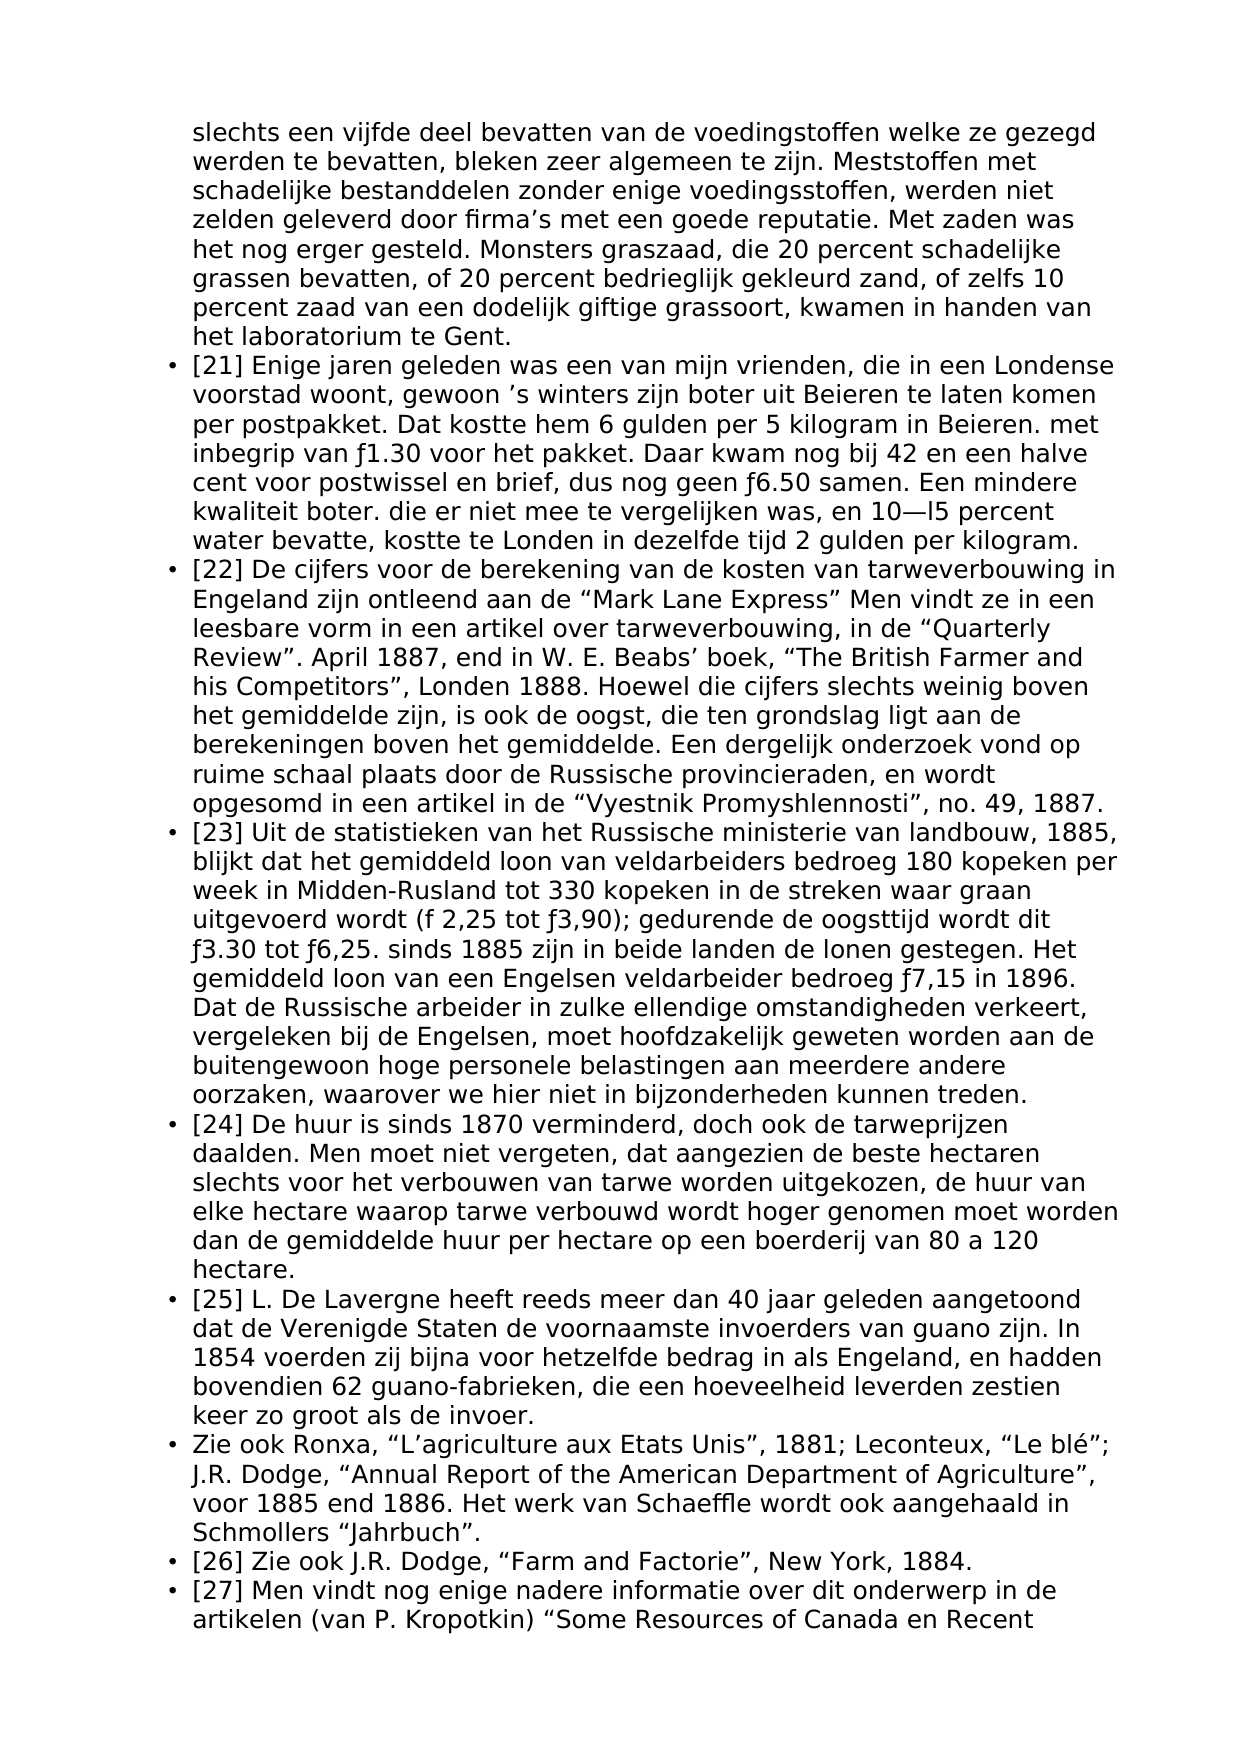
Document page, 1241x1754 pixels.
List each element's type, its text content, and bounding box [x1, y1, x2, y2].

list Zie ook Ronxa, “L’agriculture aux Etats Unis”, 1881; Leconteux, “Le blé”; J.R. Dodge, “Annual Report of the American Department of Agriculture”, voor 1885 end 1886. Het werk van Schaeffle wordt ook aangehaald in Schmollers “Jahrbuch”. [177, 1431, 1122, 1547]
list [25] L. De Lavergne heeft reeds meer dan 40 jaar geleden aangetoond dat de Verenigde Staten de voornaamste invoerders van guano zijn. In 1854 voerden zij bijna voor hetzelfde bedrag in als Engeland, en hadden bovendien 62 guano-fabrieken, die een hoeveelheid leverden zestien keer zo groot als de invoer. [177, 1285, 1122, 1431]
list [23] Uit de statistieken van het Russische ministerie van landbouw, 1885, blijkt dat het gemiddeld loon van veldarbeiders bedroeg 180 kopeken per week in Midden-Rusland tot 330 kopeken in de streken waar graan uitgevoerd wordt (f 2,25 tot ƒ3,90); gedurende de oogsttijd wordt dit ƒ3.30 tot ƒ6,25. sinds 1885 zijn in beide landen de lonen gestegen. Het gemiddeld loon van een Engelsen veldarbeider bedroeg ƒ7,15 in 1896. Dat de Russische arbeider in zulke ellendige omstandigheden verkeert, vergeleken bij de Engelsen, moet hoofdzakelijk geweten worden aan de buitengewoon hoge personele belastingen aan meerdere andere oorzaken, waarover we hier niet in bijzonderheden kunnen treden. [177, 818, 1122, 1110]
list [26] Zie ook J.R. Dodge, “Farm and Factorie”, New York, 1884. [177, 1547, 1122, 1576]
list slechts een vijfde deel bevatten van de voedingstoffen welke ze gezegd werden te bevatten, bleken zeer algemeen te zijn. Meststoffen met schadelijke bestanddelen zonder enige voedingsstoffen, werden niet zelden geleverd door firma’s met een goede reputatie. Met zaden was het nog erger gesteld. Monsters graszaad, die 20 percent schadelijke grassen bevatten, of 20 percent bedrieglijk gekleurd zand, of zelfs 10 percent zaad van een dodelijk giftige grassoort, kwamen in handen van het laboratorium te Gent. [177, 118, 1122, 351]
list [27] Men vindt nog enige nadere informatie over dit onderwerp in de artikelen (van P. Kropotkin) “Some Resources of Canada en Recent [177, 1576, 1122, 1635]
list [22] De cijfers voor de berekening van de kosten van tarweverbouwing in Engeland zijn ontleend aan de “Mark Lane Express” Men vindt ze in een leesbare vorm in een artikel over tarweverbouwing, in de “Quarterly Review”. April 1887, end in W. E. Beabs’ boek, “The British Farmer and his Competitors”, Londen 1888. Hoewel die cijfers slechts weinig boven het gemiddelde zijn, is ook de oogst, die ten grondslag ligt aan de berekeningen boven het gemiddelde. Een dergelijk onderzoek vond op ruime schaal plaats door de Russische provincieraden, en wordt opgesomd in een artikel in de “Vyestnik Promyshlennosti”, no. 49, 1887. [177, 556, 1122, 818]
list [21] Enige jaren geleden was een van mijn vrienden, die in een Londense voorstad woont, gewoon ’s winters zijn boter uit Beieren te laten komen per postpakket. Dat kostte hem 6 gulden per 5 kilogram in Beieren. met inbegrip van ƒ1.30 voor het pakket. Daar kwam nog bij 42 en een halve cent voor postwissel en brief, dus nog geen ƒ6.50 samen. Een mindere kwaliteit boter. die er niet mee te vergelijken was, en 10—l5 percent water bevatte, kostte te Londen in dezelfde tijd 2 gulden per kilogram. [177, 351, 1122, 556]
list [24] De huur is sinds 1870 verminderd, doch ook de tarweprijzen daalden. Men moet niet vergeten, dat aangezien de beste hectaren slechts voor het verbouwen van tarwe worden uitgekozen, de huur van elke hectare waarop tarwe verbouwd wordt hoger genomen moet worden dan de gemiddelde huur per hectare op een boerderij van 80 a 120 hectare. [177, 1110, 1122, 1285]
